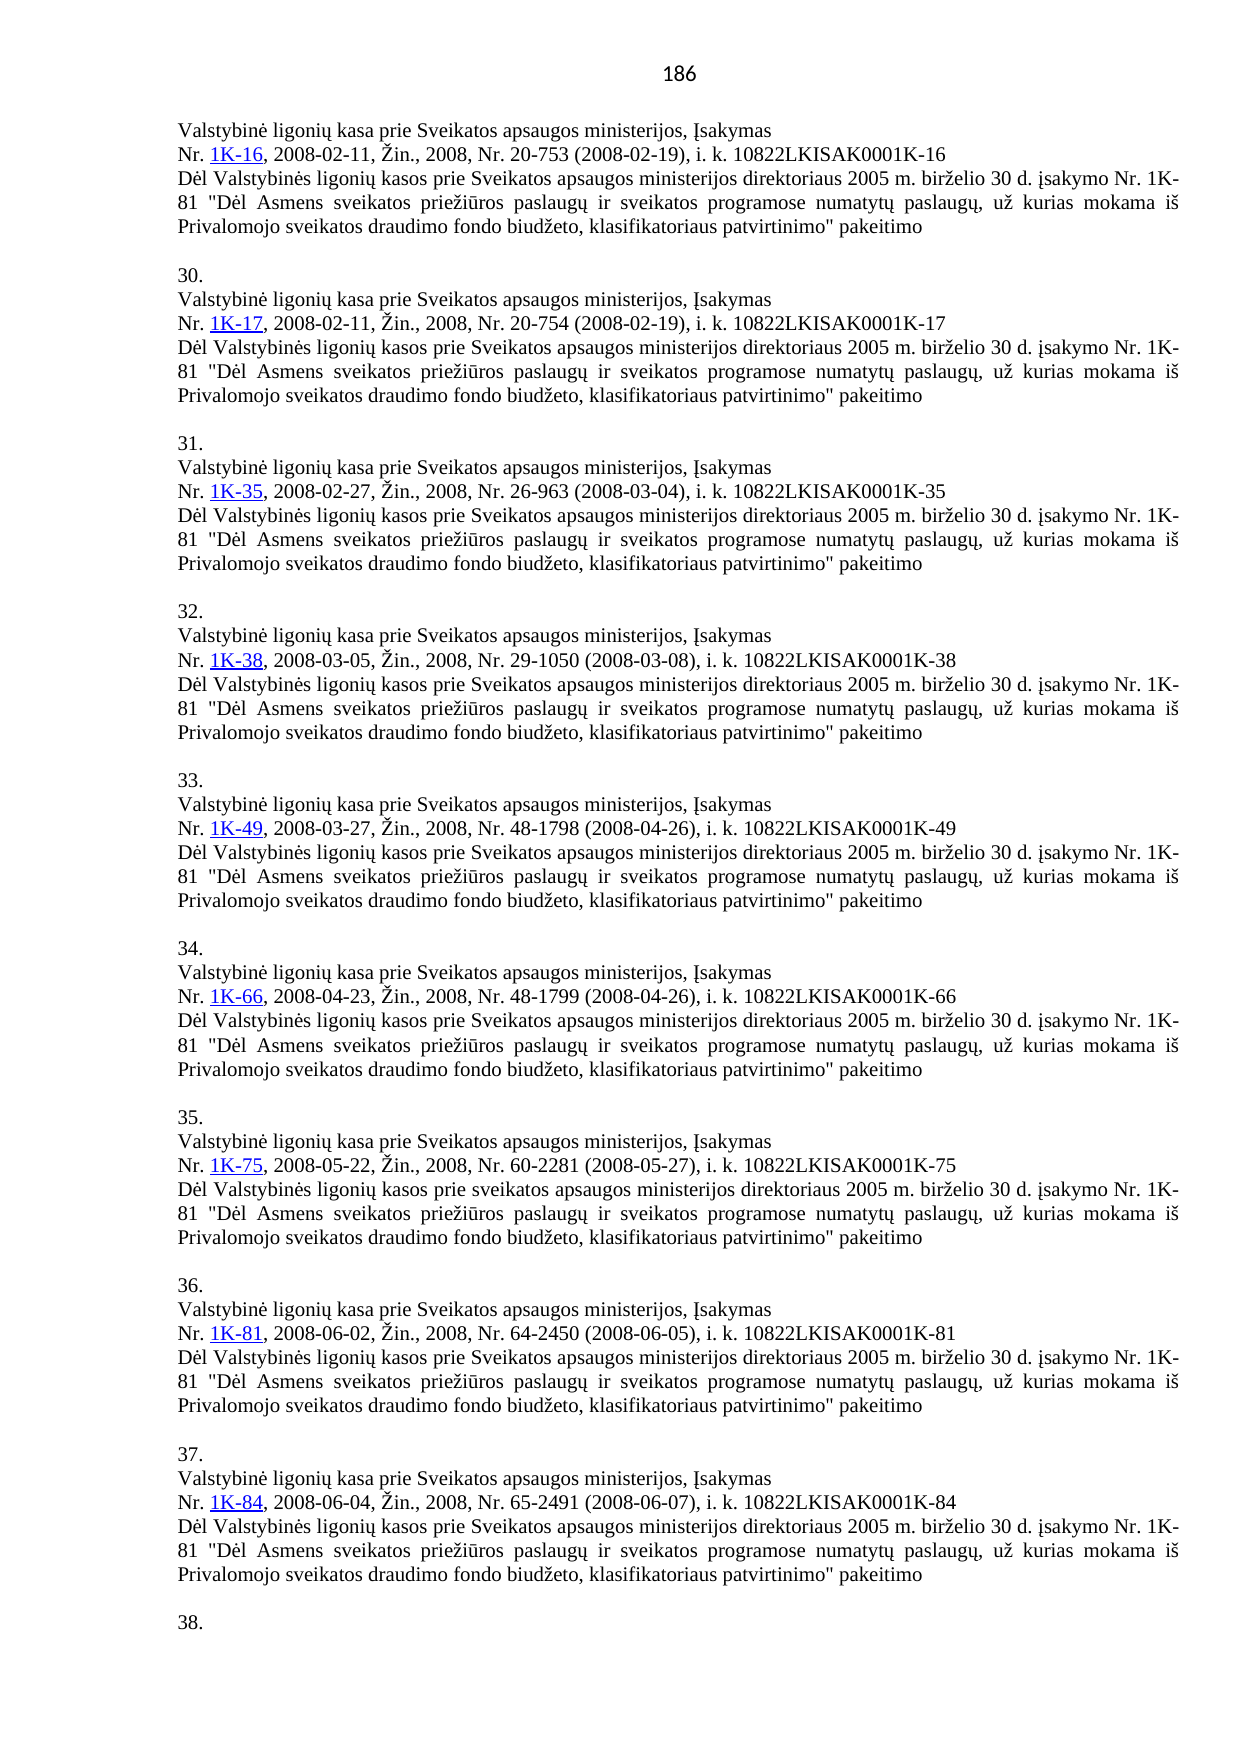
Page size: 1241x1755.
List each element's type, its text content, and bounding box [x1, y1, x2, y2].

text 35. [177, 1105, 1181, 1129]
text 38. [177, 1610, 1181, 1634]
text Valstybinė ligonių kasa prie Sveikatos apsaugos ministerijos, Įsakymas [177, 118, 1181, 142]
text Valstybinė ligonių kasa prie Sveikatos apsaugos ministerijos, Įsakymas [177, 1297, 1181, 1321]
text Dėl Valstybinės ligonių kasos prie Sveikatos apsaugos ministerijos direktoriaus 2005 m. birželio 30 d. įsakymo Nr. 1K-81 "Dėl Asmens sveikatos priežiūros paslaugų ir sveikatos programose numatytų paslaugų, už kurias mokama iš Privalomojo sveikatos draudimo fondo biudžeto, klasifikatoriaus patvirtinimo" pakeitimo [177, 503, 1181, 575]
text 36. [177, 1273, 1181, 1297]
text Dėl Valstybinės ligonių kasos prie Sveikatos apsaugos ministerijos direktoriaus 2005 m. birželio 30 d. įsakymo Nr. 1K-81 "Dėl Asmens sveikatos priežiūros paslaugų ir sveikatos programose numatytų paslaugų, už kurias mokama iš Privalomojo sveikatos draudimo fondo biudžeto, klasifikatoriaus patvirtinimo" pakeitimo [177, 672, 1181, 744]
text Valstybinė ligonių kasa prie Sveikatos apsaugos ministerijos, Įsakymas [177, 1129, 1181, 1153]
text Valstybinė ligonių kasa prie Sveikatos apsaugos ministerijos, Įsakymas [177, 1466, 1181, 1490]
text Nr. 1K-84, 2008-06-04, Žin., 2008, Nr. 65-2491 (2008-06-07), i. k. 10822LKISAK0001K-84 [177, 1490, 1181, 1514]
text 34. [177, 936, 1181, 960]
text Valstybinė ligonių kasa prie Sveikatos apsaugos ministerijos, Įsakymas [177, 960, 1181, 984]
text Dėl Valstybinės ligonių kasos prie Sveikatos apsaugos ministerijos direktoriaus 2005 m. birželio 30 d. įsakymo Nr. 1K-81 "Dėl Asmens sveikatos priežiūros paslaugų ir sveikatos programose numatytų paslaugų, už kurias mokama iš Privalomojo sveikatos draudimo fondo biudžeto, klasifikatoriaus patvirtinimo" pakeitimo [177, 840, 1181, 912]
text 32. [177, 599, 1181, 623]
text Dėl Valstybinės ligonių kasos prie sveikatos apsaugos ministerijos direktoriaus 2005 m. birželio 30 d. įsakymo Nr. 1K-81 "Dėl Asmens sveikatos priežiūros paslaugų ir sveikatos programose numatytų paslaugų, už kurias mokama iš Privalomojo sveikatos draudimo fondo biudžeto, klasifikatoriaus patvirtinimo" pakeitimo [177, 1177, 1181, 1249]
text 31. [177, 431, 1181, 455]
text Valstybinė ligonių kasa prie Sveikatos apsaugos ministerijos, Įsakymas [177, 792, 1181, 816]
text Valstybinė ligonių kasa prie Sveikatos apsaugos ministerijos, Įsakymas [177, 455, 1181, 479]
text Dėl Valstybinės ligonių kasos prie Sveikatos apsaugos ministerijos direktoriaus 2005 m. birželio 30 d. įsakymo Nr. 1K-81 "Dėl Asmens sveikatos priežiūros paslaugų ir sveikatos programose numatytų paslaugų, už kurias mokama iš Privalomojo sveikatos draudimo fondo biudžeto, klasifikatoriaus patvirtinimo" pakeitimo [177, 1514, 1181, 1586]
text 37. [177, 1442, 1181, 1466]
text Dėl Valstybinės ligonių kasos prie Sveikatos apsaugos ministerijos direktoriaus 2005 m. birželio 30 d. įsakymo Nr. 1K-81 "Dėl Asmens sveikatos priežiūros paslaugų ir sveikatos programose numatytų paslaugų, už kurias mokama iš Privalomojo sveikatos draudimo fondo biudžeto, klasifikatoriaus patvirtinimo" pakeitimo [177, 1008, 1181, 1081]
text Nr. 1K-66, 2008-04-23, Žin., 2008, Nr. 48-1799 (2008-04-26), i. k. 10822LKISAK0001K-66 [177, 984, 1181, 1008]
text Nr. 1K-81, 2008-06-02, Žin., 2008, Nr. 64-2450 (2008-06-05), i. k. 10822LKISAK0001K-81 [177, 1321, 1181, 1345]
text Dėl Valstybinės ligonių kasos prie Sveikatos apsaugos ministerijos direktoriaus 2005 m. birželio 30 d. įsakymo Nr. 1K-81 "Dėl Asmens sveikatos priežiūros paslaugų ir sveikatos programose numatytų paslaugų, už kurias mokama iš Privalomojo sveikatos draudimo fondo biudžeto, klasifikatoriaus patvirtinimo" pakeitimo [177, 335, 1181, 407]
text Nr. 1K-35, 2008-02-27, Žin., 2008, Nr. 26-963 (2008-03-04), i. k. 10822LKISAK0001K-35 [177, 479, 1181, 503]
text 30. [177, 262, 1181, 287]
text Dėl Valstybinės ligonių kasos prie Sveikatos apsaugos ministerijos direktoriaus 2005 m. birželio 30 d. įsakymo Nr. 1K-81 "Dėl Asmens sveikatos priežiūros paslaugų ir sveikatos programose numatytų paslaugų, už kurias mokama iš Privalomojo sveikatos draudimo fondo biudžeto, klasifikatoriaus patvirtinimo" pakeitimo [177, 1345, 1181, 1417]
text Nr. 1K-17, 2008-02-11, Žin., 2008, Nr. 20-754 (2008-02-19), i. k. 10822LKISAK0001K-17 [177, 311, 1181, 335]
text Nr. 1K-38, 2008-03-05, Žin., 2008, Nr. 29-1050 (2008-03-08), i. k. 10822LKISAK0001K-38 [177, 647, 1181, 672]
text Nr. 1K-49, 2008-03-27, Žin., 2008, Nr. 48-1798 (2008-04-26), i. k. 10822LKISAK0001K-49 [177, 816, 1181, 840]
text Dėl Valstybinės ligonių kasos prie Sveikatos apsaugos ministerijos direktoriaus 2005 m. birželio 30 d. įsakymo Nr. 1K-81 "Dėl Asmens sveikatos priežiūros paslaugų ir sveikatos programose numatytų paslaugų, už kurias mokama iš Privalomojo sveikatos draudimo fondo biudžeto, klasifikatoriaus patvirtinimo" pakeitimo [177, 166, 1181, 238]
text Valstybinė ligonių kasa prie Sveikatos apsaugos ministerijos, Įsakymas [177, 623, 1181, 647]
text 33. [177, 768, 1181, 792]
text Nr. 1K-75, 2008-05-22, Žin., 2008, Nr. 60-2281 (2008-05-27), i. k. 10822LKISAK0001K-75 [177, 1153, 1181, 1177]
text Nr. 1K-16, 2008-02-11, Žin., 2008, Nr. 20-753 (2008-02-19), i. k. 10822LKISAK0001K-16 [177, 142, 1181, 166]
text Valstybinė ligonių kasa prie Sveikatos apsaugos ministerijos, Įsakymas [177, 287, 1181, 311]
